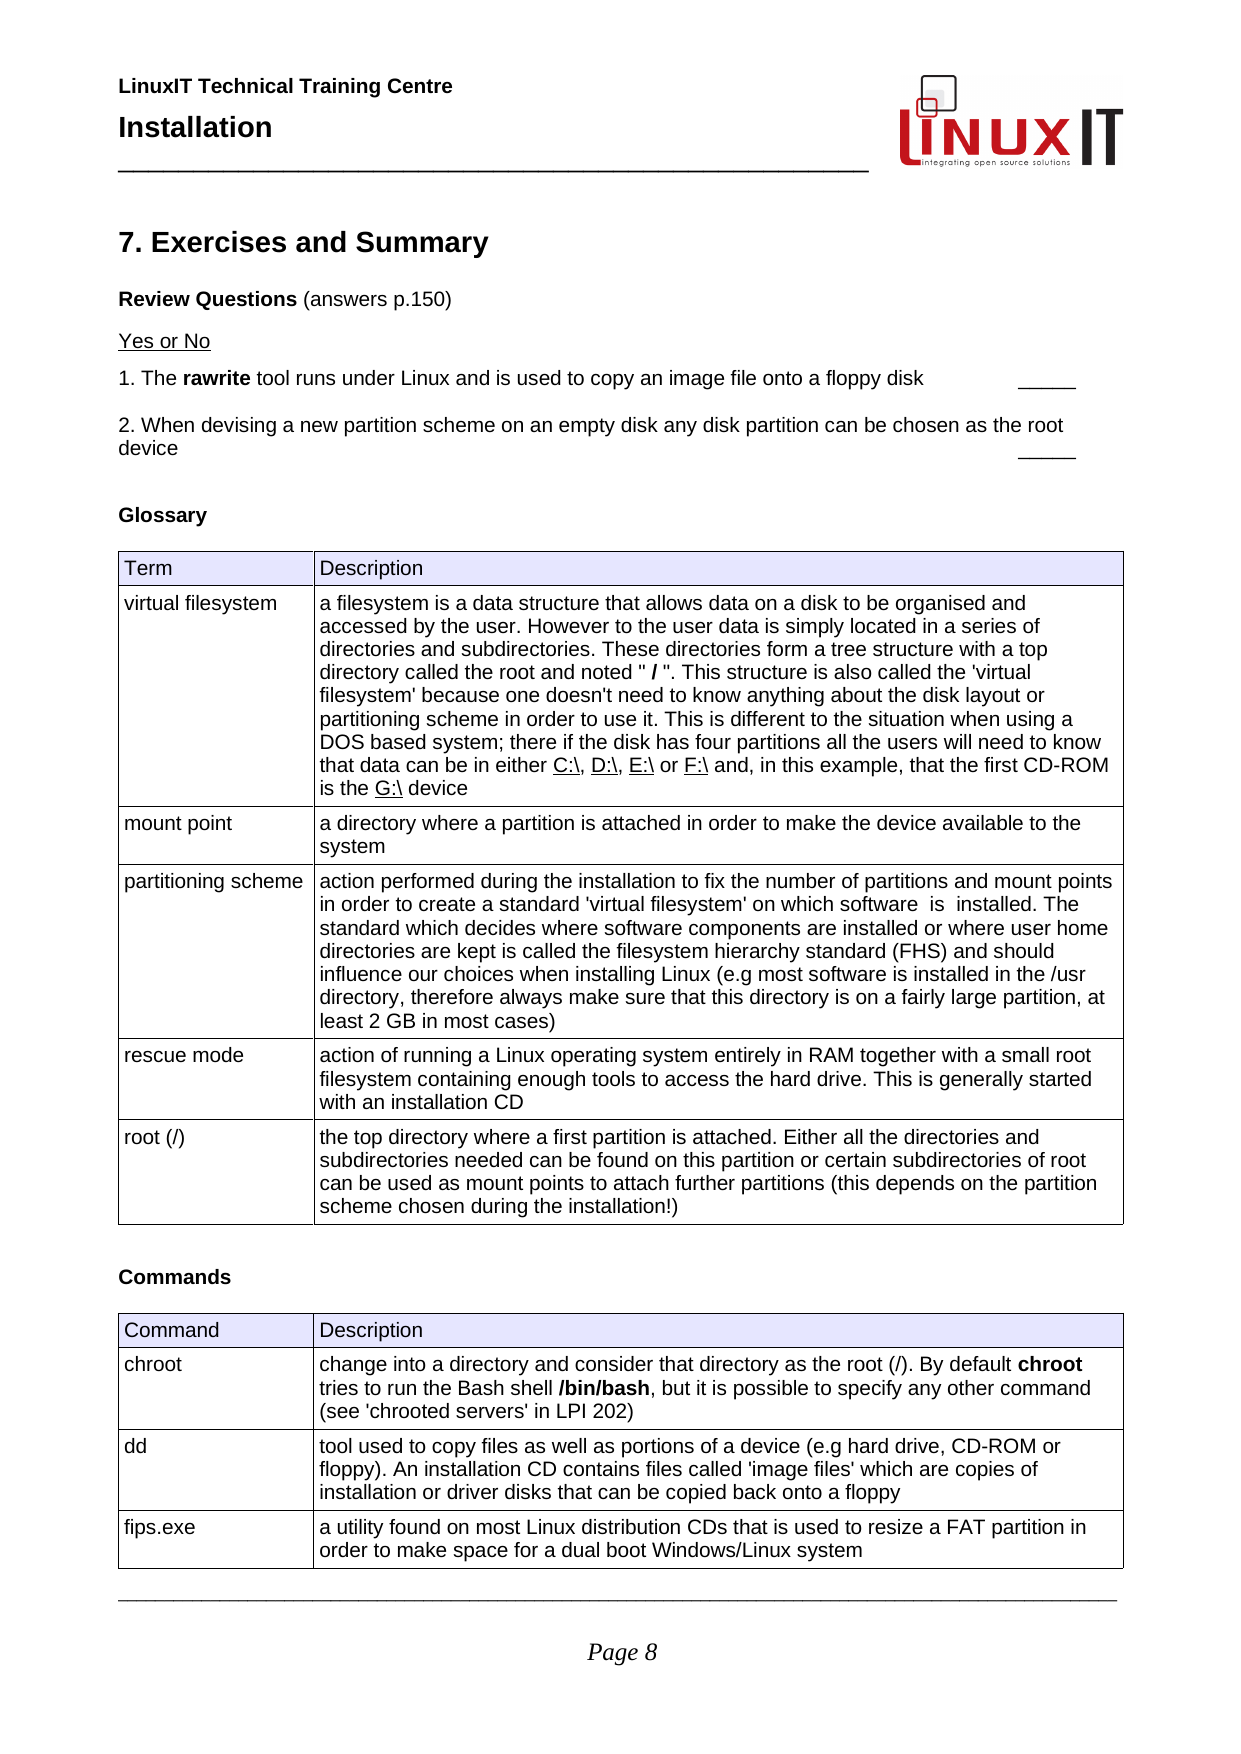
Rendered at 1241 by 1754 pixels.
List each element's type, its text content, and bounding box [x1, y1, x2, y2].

table_header Command [119, 1314, 313, 1347]
table_cell tool used to copy files as well as portions of a device (e.g hard drive, CD-ROM or floppy). An installation CD contains files called 'image files' which are copies of installation or driver disks that can be copied back onto a floppy [314, 1430, 1123, 1510]
table_cell fips.exe [119, 1511, 313, 1568]
table_cell a filesystem is a data structure that allows data on a disk to be organised and accessed by the user. However to the user data is simply located in a series of directories and subdirectories. These directories form a tree structure with a top directory called the root and noted " / ". This structure is also called the 'virtual filesystem' because one doesn't need to know anything about the disk layout or partitioning scheme in order to use it. This is different to the situation when using a DOS based system; there if the disk has four partitions all the users will need to know that data can be in either C:\, D:\, E:\ or F:\ and, in this example, that the first CD-ROM is the G:\ device [315, 586, 1123, 806]
table_cell virtual filesystem [119, 586, 313, 806]
text 1. The rawrite tool runs under Linux and is used to copy an image file onto a floppy disk _____ [118, 367, 1122, 390]
table_cell partitioning scheme [119, 865, 313, 1038]
subtitle 7. Exercises and Summary [118, 226, 1122, 258]
text Yes or No [118, 330, 1122, 353]
text device _____ [118, 437, 1122, 460]
table_cell the top directory where a first partition is attached. Either all the directories and subdirectories needed can be found on this partition or certain subdirectories of root can be used as mount points to attach further partitions (this depends on the partition scheme chosen during the installation!) [315, 1120, 1123, 1224]
table_cell root (/) [119, 1120, 313, 1224]
table_cell change into a directory and consider that directory as the root (/). By default chroot tries to run the Bash shell /bin/bash, but it is possible to specify any other command (see 'chrooted servers' in LPI 202) [314, 1348, 1123, 1429]
table_header Description [315, 552, 1123, 585]
text 2. When devising a new partition scheme on an empty disk any disk partition can be chosen as the root [118, 413, 1122, 437]
table_cell dd [119, 1430, 313, 1510]
table_header Description [314, 1314, 1123, 1347]
table_cell a directory where a partition is attached in order to make the device available to the system [315, 807, 1123, 864]
table_cell a utility found on most Linux distribution CDs that is used to resize a FAT partition in order to make space for a dual boot Windows/Linux system [314, 1511, 1123, 1568]
table_cell action of running a Linux operating system entirely in RAM together with a small root filesystem containing enough tools to access the hard drive. This is generally started with an installation CD [315, 1039, 1123, 1119]
table_header Term [119, 552, 313, 585]
picture [900, 75, 1124, 169]
table_cell chroot [119, 1348, 313, 1429]
text Glossary [118, 504, 1122, 527]
table_cell rescue mode [119, 1039, 313, 1119]
table_cell action performed during the installation to fix the number of partitions and mount points in order to create a standard 'virtual filesystem' on which software is installed. The standard which decides where software components are installed or where user home directories are kept is called the filesystem hierarchy standard (FHS) and should influence our choices when installing Linux (e.g most software is installed in the /usr directory, therefore always make sure that this directory is on a fairly large partition, at least 2 GB in most cases) [315, 865, 1123, 1038]
table_cell mount point [119, 807, 313, 864]
text Commands [118, 1266, 1122, 1289]
text Review Questions (answers p.149) [118, 288, 1122, 311]
